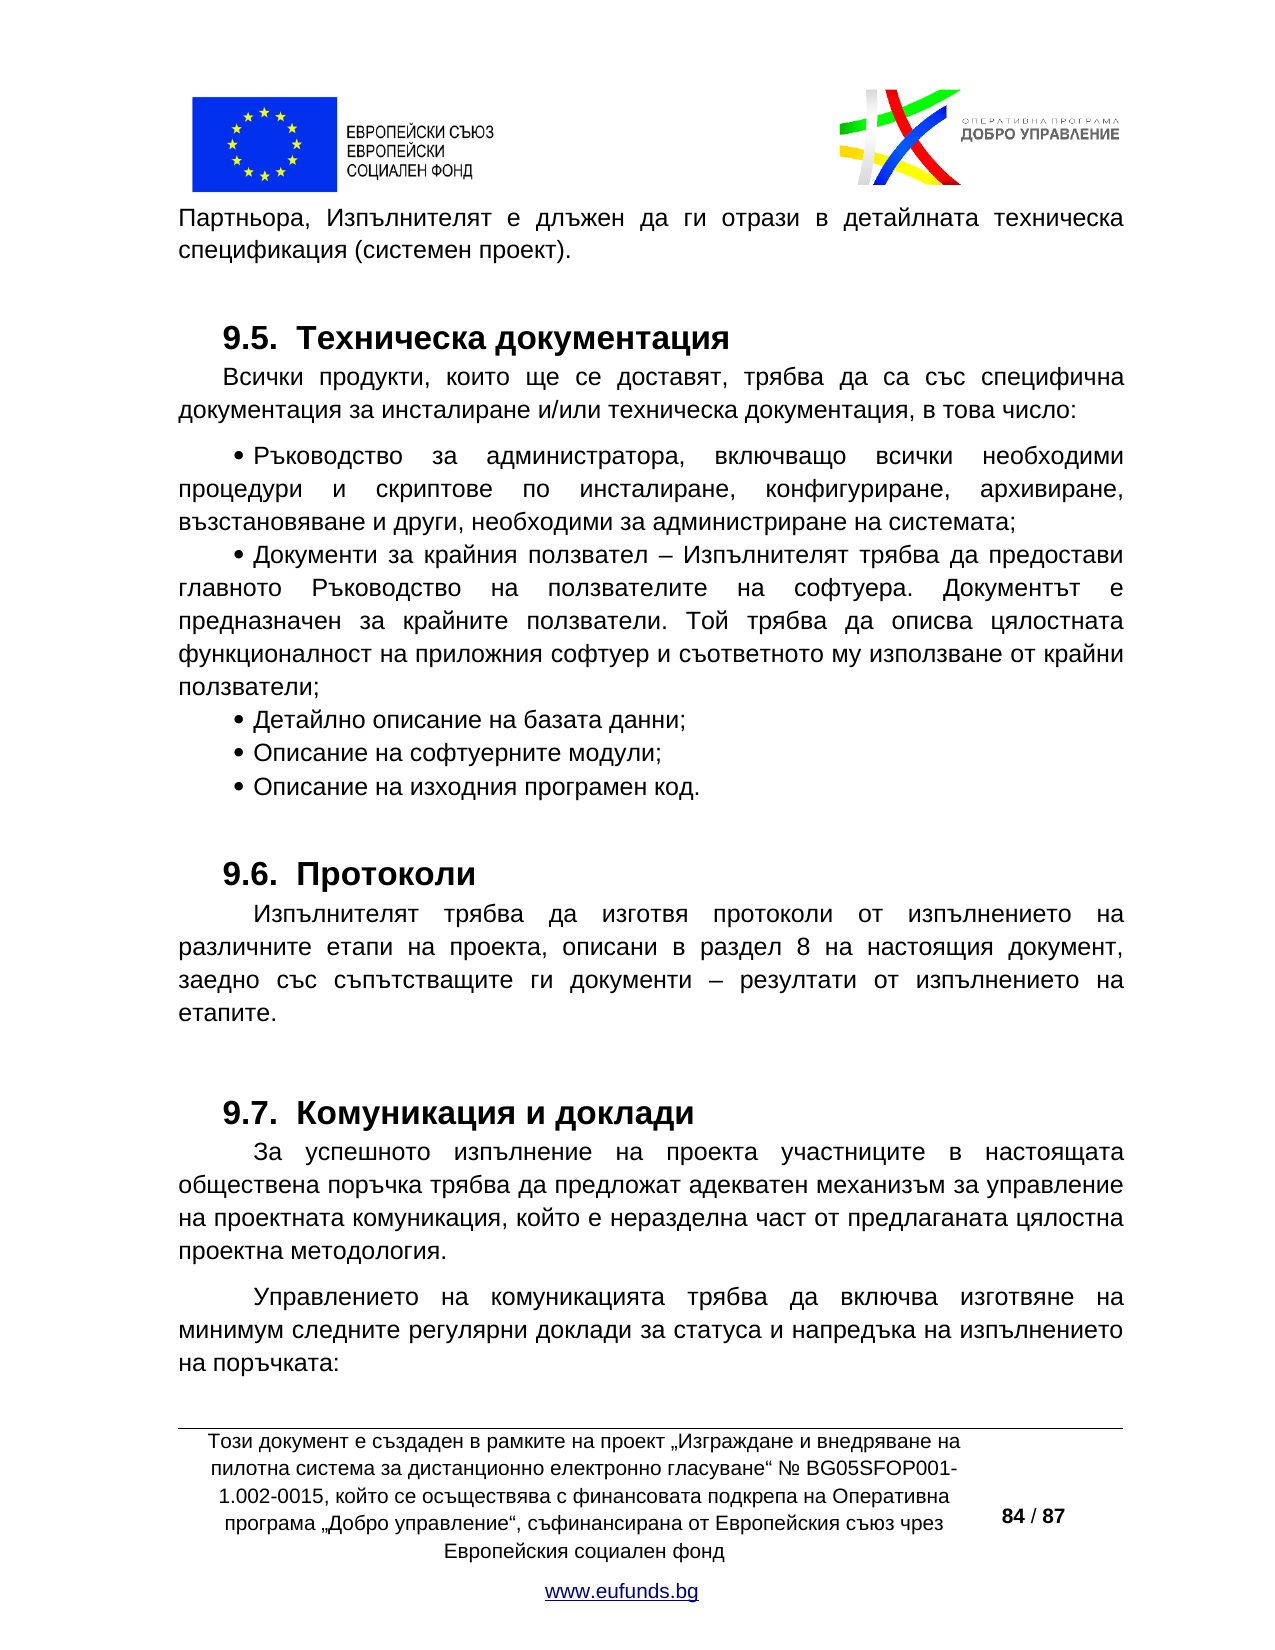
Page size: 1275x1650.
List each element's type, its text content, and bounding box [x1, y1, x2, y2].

text Изпълнителят трябва да изготвя протоколи от изпълнението на различните етапи на проекта, описани в раздел 8 на настоящия документ, заедно със съпътстващите ги документи – резултати от изпълнението на етапите. [178, 898, 1125, 1026]
text Управлението на комуникацията трябва да включва изготвяне на минимум следните регулярни доклади за статуса и напредъка на изпълнението на поръчката: [178, 1282, 1125, 1376]
subtitle Комуникация и доклади [222, 1093, 1125, 1131]
list Описание на изходния програмен код. [178, 772, 1125, 800]
subtitle Техническа документация [222, 318, 1125, 357]
text За успешното изпълнение на проекта участниците в настоящата обществена поръчка трябва да предложат адекватен механизъм за управление на проектната комуникация, който е неразделна част от предлаганата цялостна проектна методология. [178, 1137, 1125, 1265]
text Всички продукти, които ще се доставят, трябва да са със специфична документация за инсталиране и/или техническа документация, в това число: [178, 362, 1125, 424]
list Детайлно описание на базата данни; [178, 705, 1125, 734]
list Описание на софтуерните модули; [178, 738, 1125, 767]
list Ръководство за администратора, включващо всички необходими процедури и скриптове по инсталиране, конфигуриране, архивиране, възстановяване и други, необходими за администриране на системата; [178, 441, 1125, 536]
subtitle Протоколи [222, 854, 1125, 893]
text Партньора, изпълнителят е длъжен да ги отрази в детайлната техническа спецификация (системен проект). [178, 202, 1125, 264]
list Документи за крайния ползвател – Изпълнителят трябва да предостави главното Ръководство на ползвателите на софтуера. Документът е предназначен за крайните ползватели. Той трябва да описва цялостната функционалност на приложния софтуер и съответното му използване от крайни ползватели; [178, 540, 1125, 701]
